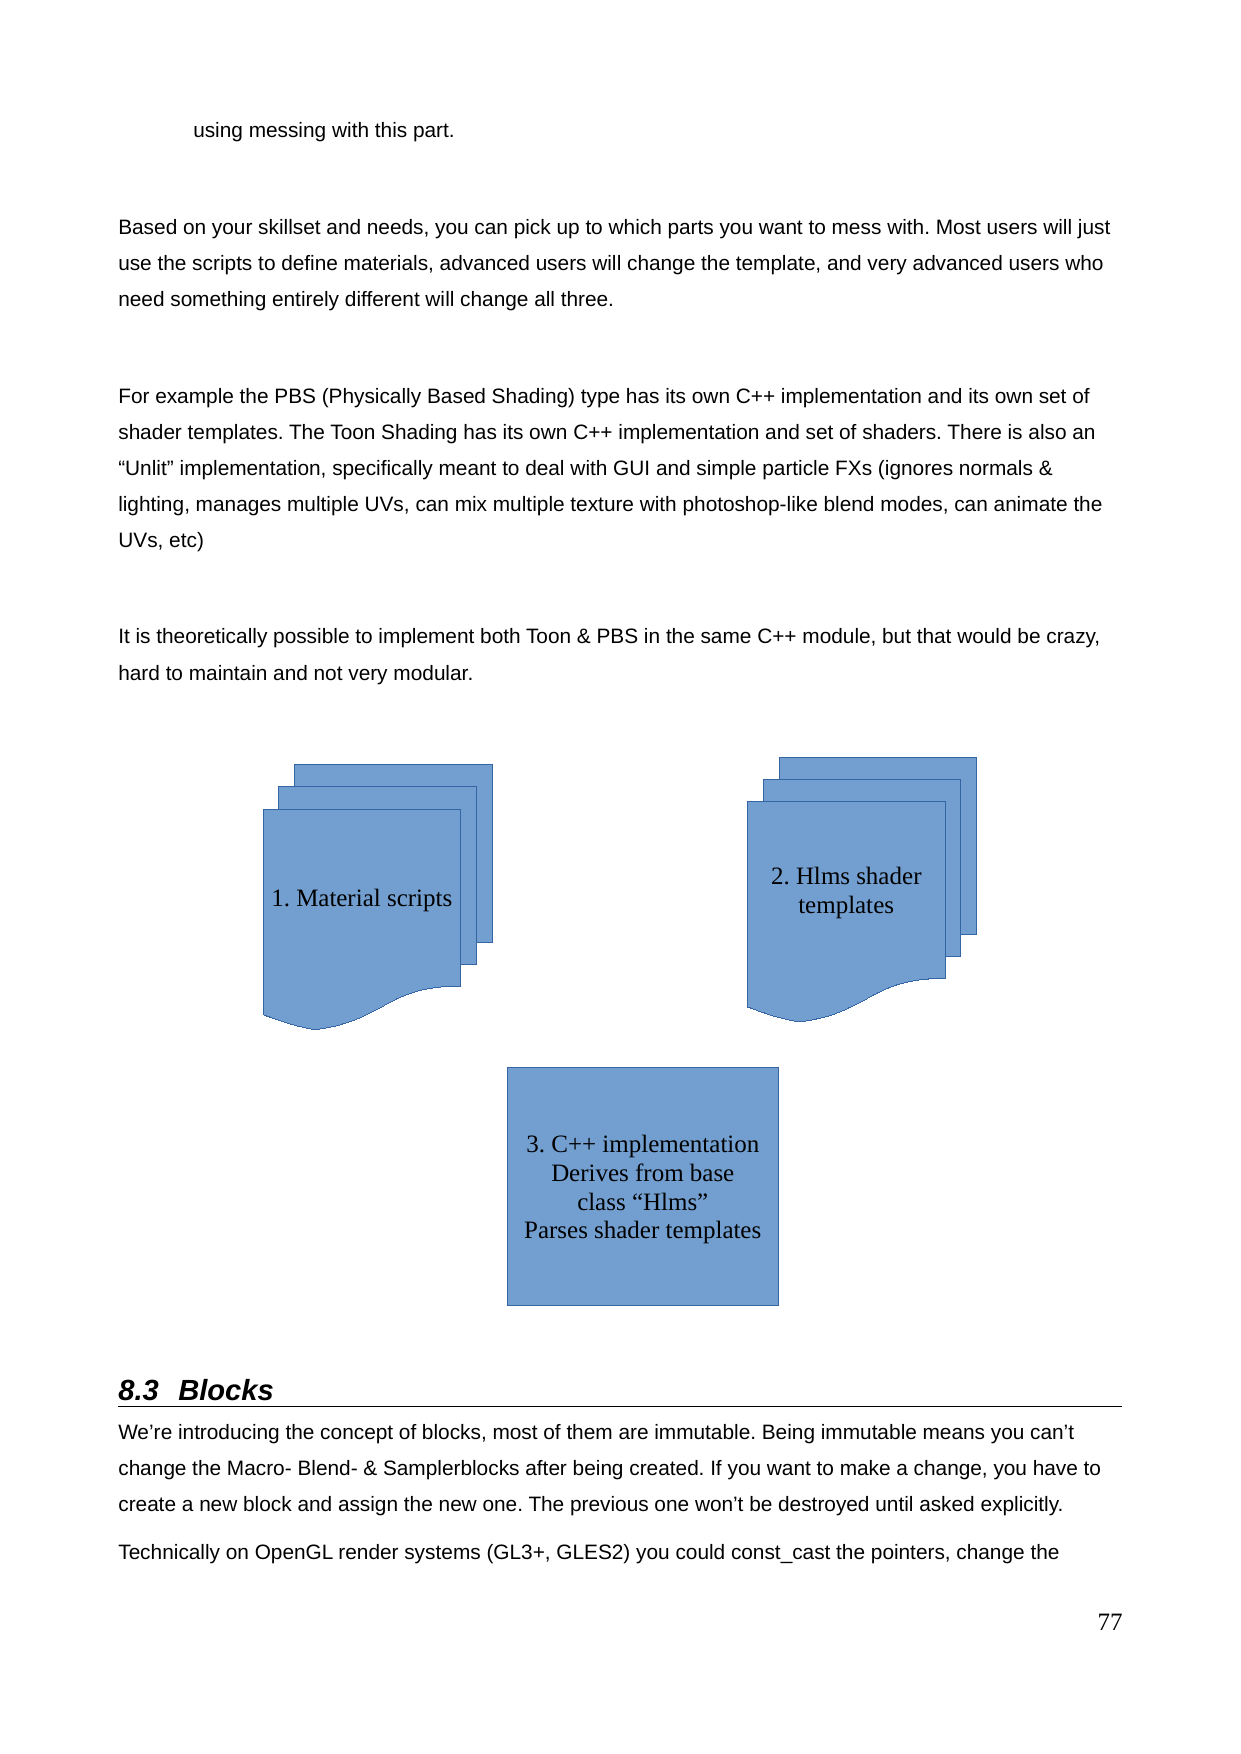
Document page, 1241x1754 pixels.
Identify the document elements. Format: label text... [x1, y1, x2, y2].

text Technically on OpenGL render systems (GL3+, GLES2) you could const_cast the pointers, change the [118, 1540, 1122, 1564]
text For example the PBS (Physically Based Shading) type has its own C++ implementation and its own set of shader templates. The Toon Shading has its own C++ implementation and set of shaders. There is also an “Unlit” implementation, specifically meant to deal with GUI and simple particle FXs (ignores normals & lighting, manages multiple UVs, can mix multiple texture with photoshop-like blend modes, can animate the UVs, etc) [118, 384, 1122, 551]
text Based on your skillset and needs, you can pick up to which parts you want to mess with. Most users will just use the scripts to define materials, advanced users will change the template, and very advanced users who need something entirely different will change all three. [118, 215, 1122, 311]
list using messing with this part. [156, 118, 1122, 142]
text It is theoretically possible to implement both Toon & PBS in the same C++ module, but that would be crazy, hard to maintain and not very modular. [118, 624, 1122, 684]
subtitle Blocks [118, 1373, 1122, 1406]
text We’re introducing the concept of blocks, most of them are immutable. Being immutable means you can’t change the Macro- Blend- & Samplerblocks after being created. If you want to make a change, you have to create a new block and assign the new one. The previous one won’t be destroyed until asked explicitly. [118, 1420, 1122, 1516]
